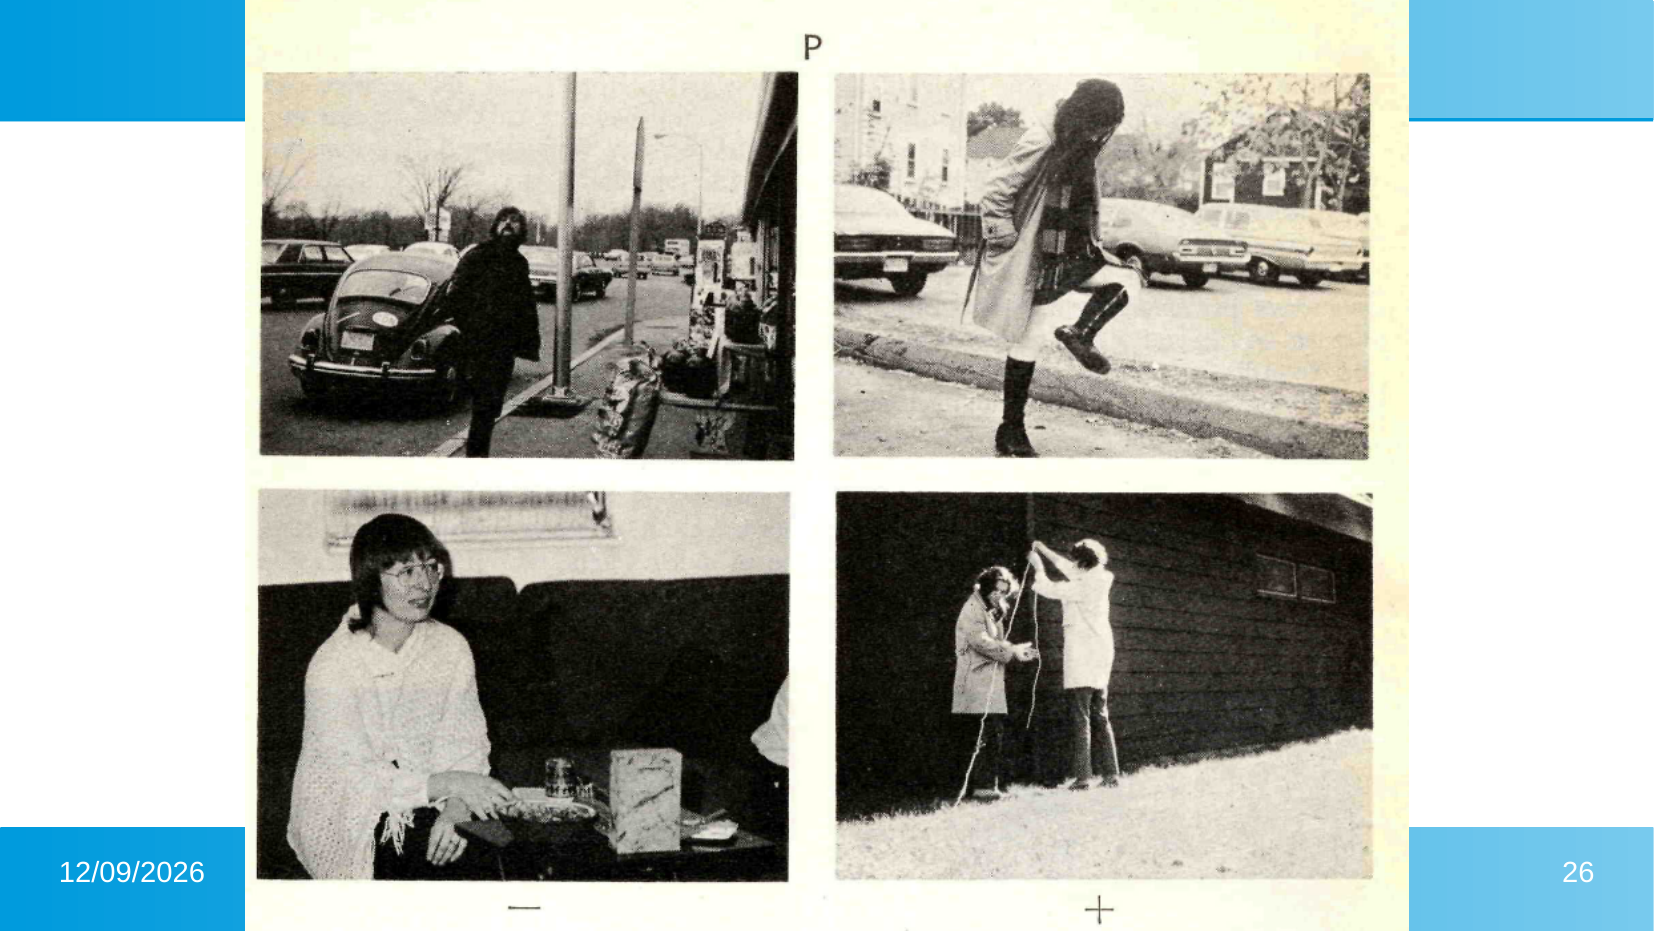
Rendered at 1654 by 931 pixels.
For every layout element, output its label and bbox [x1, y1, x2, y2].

picture [245, 0, 1409, 931]
